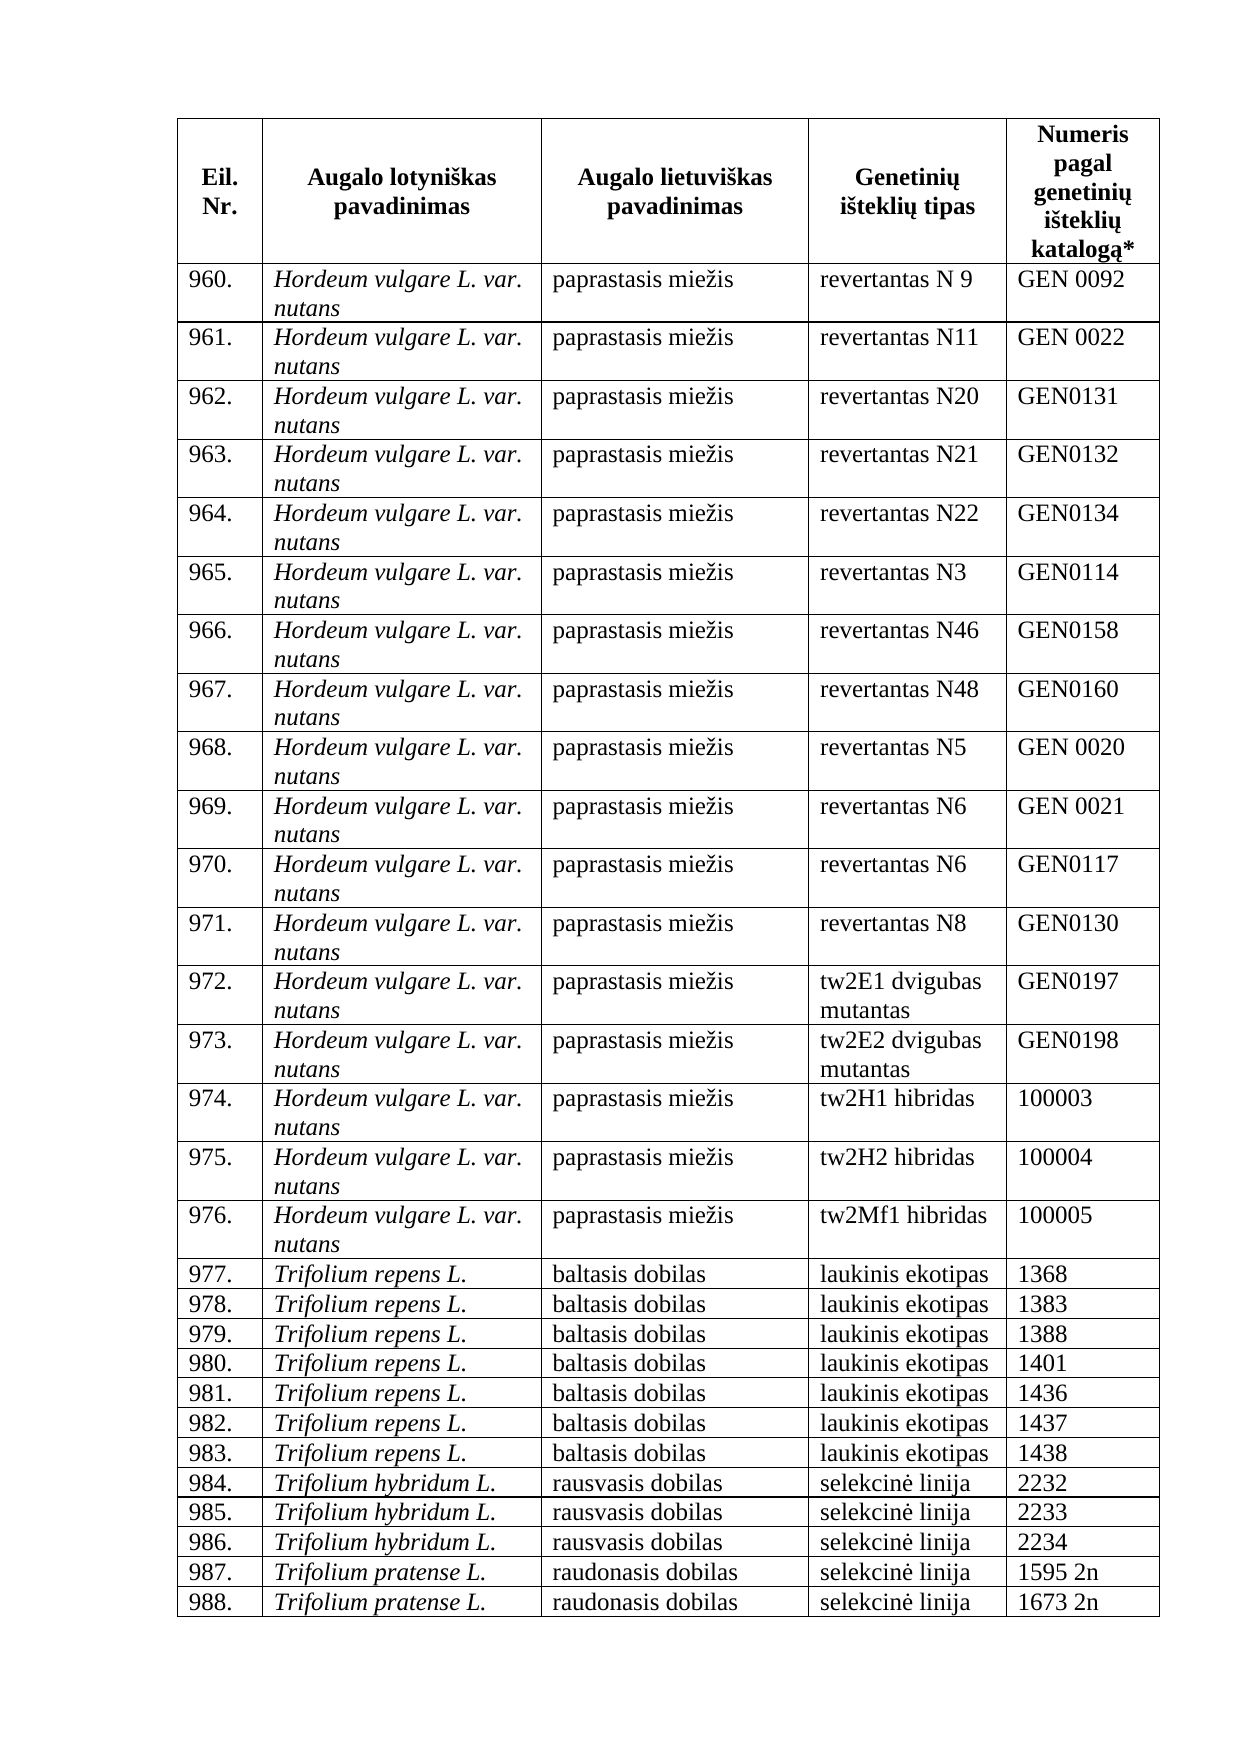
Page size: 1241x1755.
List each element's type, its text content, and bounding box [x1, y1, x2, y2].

table_cell 1383 [1007, 1289, 1159, 1318]
table_cell tw2E1 dvigubas mutantas [809, 966, 1006, 1024]
table_cell paprastasis miežis [542, 732, 808, 790]
table_cell GEN0130 [1007, 908, 1159, 965]
table_cell 982. [178, 1408, 262, 1437]
table_cell Trifolium repens L. [263, 1378, 541, 1407]
table_cell Trifolium repens L. [263, 1289, 541, 1318]
table_cell 968. [178, 732, 262, 790]
table_cell 984. [178, 1468, 262, 1496]
table_cell raudonasis dobilas [542, 1557, 808, 1586]
table_cell Hordeum vulgare L. var. nutans [263, 381, 541, 438]
table_cell paprastasis miežis [542, 966, 808, 1024]
table_cell 973. [178, 1025, 262, 1082]
table_cell 100004 [1007, 1142, 1159, 1199]
table_cell baltasis dobilas [542, 1259, 808, 1288]
table_cell 1437 [1007, 1408, 1159, 1437]
table_cell Trifolium hybridum L. [263, 1468, 541, 1496]
table_cell laukinis ekotipas [809, 1349, 1006, 1377]
table_header Augalo lotyniškas pavadinimas [263, 119, 541, 263]
table_cell Hordeum vulgare L. var. nutans [263, 1142, 541, 1199]
table_cell paprastasis miežis [542, 557, 808, 614]
table_cell 2234 [1007, 1527, 1159, 1556]
table_cell rausvasis dobilas [542, 1468, 808, 1496]
table_cell Hordeum vulgare L. var. nutans [263, 498, 541, 556]
table_cell rausvasis dobilas [542, 1498, 808, 1526]
table_cell laukinis ekotipas [809, 1438, 1006, 1467]
table_cell revertantas N48 [809, 674, 1006, 731]
table_cell 987. [178, 1557, 262, 1586]
table_cell Hordeum vulgare L. var. nutans [263, 1084, 541, 1141]
table_cell 963. [178, 440, 262, 497]
table_cell GEN0158 [1007, 615, 1159, 673]
table_cell 981. [178, 1378, 262, 1407]
table_cell laukinis ekotipas [809, 1289, 1006, 1318]
table_cell selekcinė linija [809, 1498, 1006, 1526]
table_cell 972. [178, 966, 262, 1024]
table_cell revertantas N22 [809, 498, 1006, 556]
table_cell 977. [178, 1259, 262, 1288]
table_cell baltasis dobilas [542, 1289, 808, 1318]
table_cell tw2H2 hibridas [809, 1142, 1006, 1199]
table_cell revertantas N11 [809, 323, 1006, 380]
table_cell Hordeum vulgare L. var. nutans [263, 908, 541, 965]
table_header Augalo lietuviškas pavadinimas [542, 119, 808, 263]
table_cell revertantas N 9 [809, 264, 1006, 321]
table_cell 1368 [1007, 1259, 1159, 1288]
table_cell GEN0198 [1007, 1025, 1159, 1082]
table_cell Hordeum vulgare L. var. nutans [263, 849, 541, 907]
table_cell Hordeum vulgare L. var. nutans [263, 264, 541, 321]
table_cell Hordeum vulgare L. var. nutans [263, 323, 541, 380]
table_cell Hordeum vulgare L. var. nutans [263, 1025, 541, 1082]
table_cell selekcinė linija [809, 1587, 1006, 1616]
table_cell Hordeum vulgare L. var. nutans [263, 674, 541, 731]
table_cell paprastasis miežis [542, 1201, 808, 1258]
table_cell 971. [178, 908, 262, 965]
table_cell selekcinė linija [809, 1468, 1006, 1496]
table_cell paprastasis miežis [542, 908, 808, 965]
table_cell 1438 [1007, 1438, 1159, 1467]
table_cell GEN 0092 [1007, 264, 1159, 321]
table_cell Trifolium repens L. [263, 1259, 541, 1288]
table_cell GEN 0022 [1007, 323, 1159, 380]
table_cell laukinis ekotipas [809, 1259, 1006, 1288]
table_cell GEN 0021 [1007, 791, 1159, 848]
table_header Eil. Nr. [178, 119, 262, 263]
table_cell tw2E2 dvigubas mutantas [809, 1025, 1006, 1082]
table_cell baltasis dobilas [542, 1349, 808, 1377]
table_cell Hordeum vulgare L. var. nutans [263, 791, 541, 848]
table_cell 1436 [1007, 1378, 1159, 1407]
table_cell laukinis ekotipas [809, 1408, 1006, 1437]
table_cell Trifolium repens L. [263, 1408, 541, 1437]
table_header Genetinių išteklių tipas [809, 119, 1006, 263]
table_cell Hordeum vulgare L. var. nutans [263, 557, 541, 614]
table_cell paprastasis miežis [542, 791, 808, 848]
table_cell revertantas N46 [809, 615, 1006, 673]
table_cell 2233 [1007, 1498, 1159, 1526]
table_cell selekcinė linija [809, 1527, 1006, 1556]
table_cell paprastasis miežis [542, 849, 808, 907]
table_cell paprastasis miežis [542, 264, 808, 321]
table_cell paprastasis miežis [542, 498, 808, 556]
table_cell GEN0131 [1007, 381, 1159, 438]
table_cell revertantas N8 [809, 908, 1006, 965]
table_cell 1673 2n [1007, 1587, 1159, 1616]
table_cell baltasis dobilas [542, 1408, 808, 1437]
table_cell Trifolium repens L. [263, 1438, 541, 1467]
table_cell paprastasis miežis [542, 440, 808, 497]
table_cell laukinis ekotipas [809, 1319, 1006, 1347]
table_cell paprastasis miežis [542, 1025, 808, 1082]
table_cell 978. [178, 1289, 262, 1318]
table_cell 979. [178, 1319, 262, 1347]
table_cell 980. [178, 1349, 262, 1377]
table_cell GEN 0020 [1007, 732, 1159, 790]
table_cell 1401 [1007, 1349, 1159, 1377]
table_cell paprastasis miežis [542, 615, 808, 673]
table_cell 1595 2n [1007, 1557, 1159, 1586]
table_cell selekcinė linija [809, 1557, 1006, 1586]
table_cell paprastasis miežis [542, 1084, 808, 1141]
table_cell 1388 [1007, 1319, 1159, 1347]
table_cell 986. [178, 1527, 262, 1556]
table_cell 966. [178, 615, 262, 673]
table_cell 100003 [1007, 1084, 1159, 1141]
table_cell revertantas N6 [809, 791, 1006, 848]
table_cell Trifolium pratense L. [263, 1587, 541, 1616]
table_cell Hordeum vulgare L. var. nutans [263, 615, 541, 673]
table_cell Hordeum vulgare L. var. nutans [263, 1201, 541, 1258]
table_cell paprastasis miežis [542, 381, 808, 438]
table_cell Hordeum vulgare L. var. nutans [263, 966, 541, 1024]
table_cell revertantas N6 [809, 849, 1006, 907]
table_cell paprastasis miežis [542, 323, 808, 380]
table_cell 988. [178, 1587, 262, 1616]
table_cell revertantas N3 [809, 557, 1006, 614]
table_cell tw2H1 hibridas [809, 1084, 1006, 1141]
table_cell paprastasis miežis [542, 1142, 808, 1199]
table_cell revertantas N20 [809, 381, 1006, 438]
table_cell tw2Mf1 hibridas [809, 1201, 1006, 1258]
table_cell paprastasis miežis [542, 674, 808, 731]
table_cell raudonasis dobilas [542, 1587, 808, 1616]
table_cell GEN0197 [1007, 966, 1159, 1024]
table_cell Hordeum vulgare L. var. nutans [263, 440, 541, 497]
table_cell 962. [178, 381, 262, 438]
table_cell 964. [178, 498, 262, 556]
table_cell Trifolium repens L. [263, 1319, 541, 1347]
table_cell Hordeum vulgare L. var. nutans [263, 732, 541, 790]
table_cell rausvasis dobilas [542, 1527, 808, 1556]
table_cell 985. [178, 1498, 262, 1526]
table_cell Trifolium hybridum L. [263, 1498, 541, 1526]
table_cell 983. [178, 1438, 262, 1467]
table_cell Trifolium pratense L. [263, 1557, 541, 1586]
table_cell 969. [178, 791, 262, 848]
table_cell GEN0114 [1007, 557, 1159, 614]
table_cell baltasis dobilas [542, 1438, 808, 1467]
table_cell revertantas N21 [809, 440, 1006, 497]
table_cell Trifolium hybridum L. [263, 1527, 541, 1556]
table_cell GEN0132 [1007, 440, 1159, 497]
table_cell GEN0134 [1007, 498, 1159, 556]
table_cell 975. [178, 1142, 262, 1199]
table_cell 2232 [1007, 1468, 1159, 1496]
table_cell revertantas N5 [809, 732, 1006, 790]
table_cell 960. [178, 264, 262, 321]
table_cell laukinis ekotipas [809, 1378, 1006, 1407]
table_cell baltasis dobilas [542, 1319, 808, 1347]
table_cell GEN0117 [1007, 849, 1159, 907]
table_cell 967. [178, 674, 262, 731]
table_cell baltasis dobilas [542, 1378, 808, 1407]
table_cell 974. [178, 1084, 262, 1141]
table_cell 961. [178, 323, 262, 380]
table_cell 976. [178, 1201, 262, 1258]
table_cell 965. [178, 557, 262, 614]
table_header Numeris pagal genetinių išteklių katalogą* [1007, 119, 1159, 263]
table_cell Trifolium repens L. [263, 1349, 541, 1377]
table_cell 100005 [1007, 1201, 1159, 1258]
table_cell GEN0160 [1007, 674, 1159, 731]
table_cell 970. [178, 849, 262, 907]
